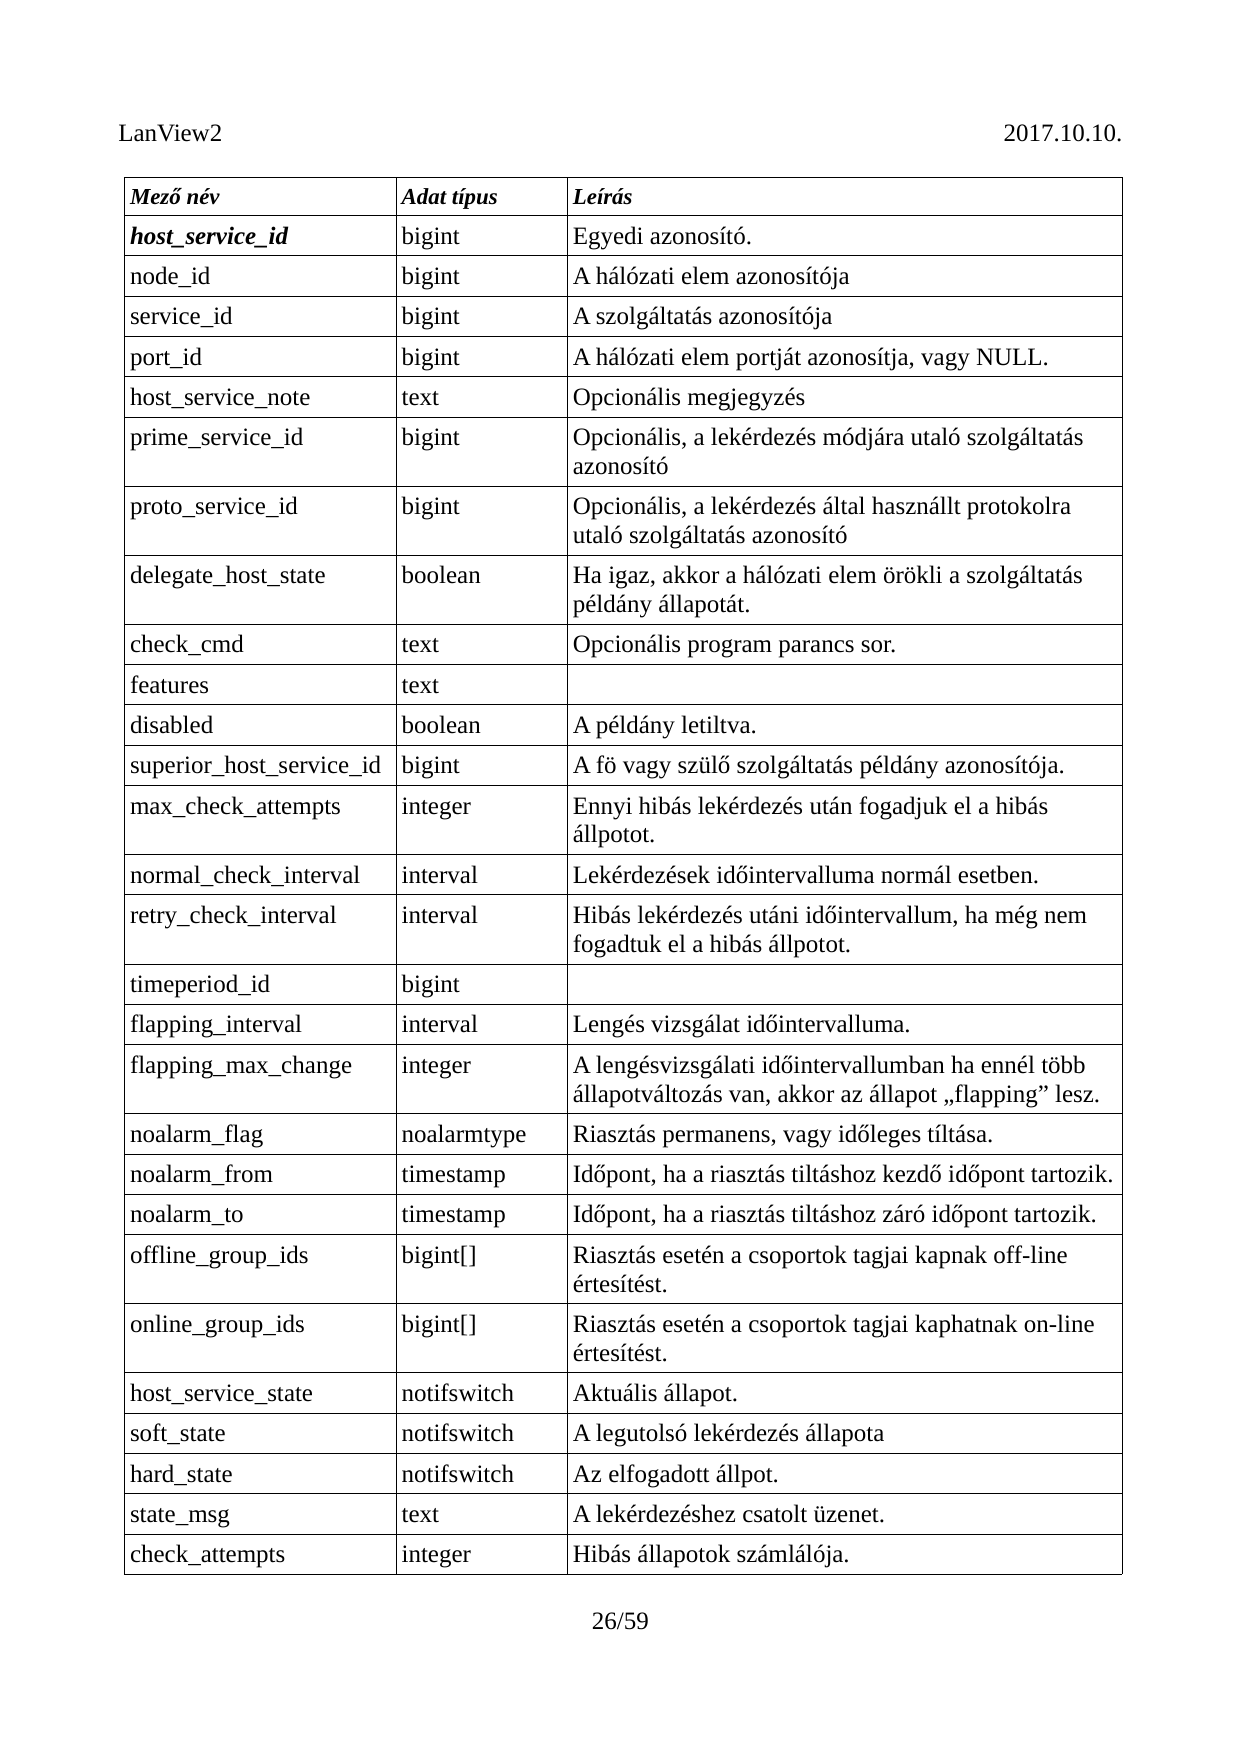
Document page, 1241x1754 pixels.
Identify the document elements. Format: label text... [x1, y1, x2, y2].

table_cell timeperiod_id [125, 965, 396, 1004]
table_cell Időpont, ha a riasztás tiltáshoz záró időpont tartozik. [568, 1195, 1122, 1234]
table_cell A példány letiltva. [568, 705, 1122, 745]
table_cell port_id [125, 337, 396, 376]
table_cell Opcionális megjegyzés [568, 377, 1122, 417]
table_cell integer [397, 786, 567, 854]
table_cell noalarm_to [125, 1195, 396, 1234]
table_cell A hálózati elem azonosítója [568, 256, 1122, 296]
table_cell notifswitch [397, 1454, 567, 1493]
table_cell offline_group_ids [125, 1235, 396, 1303]
table_cell node_id [125, 256, 396, 296]
table_cell host_service_state [125, 1373, 396, 1412]
table_cell flapping_max_change [125, 1045, 396, 1113]
table_cell check_attempts [125, 1535, 396, 1574]
table_cell integer [397, 1535, 567, 1574]
table_cell text [397, 625, 567, 664]
table_cell boolean [397, 705, 567, 745]
table_cell A szolgáltatás azonosítója [568, 297, 1122, 336]
table_cell Opcionális program parancs sor. [568, 625, 1122, 664]
table_header Adat típus [397, 178, 567, 215]
table_cell check_cmd [125, 625, 396, 664]
table_cell bigint [397, 337, 567, 376]
table_cell [568, 965, 1122, 1004]
table_cell A legutolsó lekérdezés állapota [568, 1414, 1122, 1453]
table_cell Hibás állapotok számlálója. [568, 1535, 1122, 1574]
table_cell noalarm_from [125, 1155, 396, 1194]
table_cell features [125, 665, 396, 704]
table_cell bigint [397, 297, 567, 336]
table_cell bigint[] [397, 1235, 567, 1303]
table_cell text [397, 1494, 567, 1533]
table_cell Az elfogadott állpot. [568, 1454, 1122, 1493]
table_cell text [397, 665, 567, 704]
table_cell proto_service_id [125, 487, 396, 555]
table_cell soft_state [125, 1414, 396, 1453]
table_cell bigint[] [397, 1304, 567, 1372]
table_cell Lengés vizsgálat időintervalluma. [568, 1005, 1122, 1044]
table_cell max_check_attempts [125, 786, 396, 854]
table_cell Egyedi azonosító. [568, 216, 1122, 255]
table_cell bigint [397, 965, 567, 1004]
table_cell Opcionális, a lekérdezés módjára utaló szolgáltatás azonosító [568, 418, 1122, 486]
table_cell Opcionális, a lekérdezés által használlt protokolra utaló szolgáltatás azonosító [568, 487, 1122, 555]
table_cell bigint [397, 746, 567, 785]
table_cell host_service_note [125, 377, 396, 417]
table_cell noalarmtype [397, 1114, 567, 1153]
table_cell A lengésvizsgálati időintervallumban ha ennél több állapotváltozás van, akkor az állapot „flapping” lesz. [568, 1045, 1122, 1113]
table_cell Időpont, ha a riasztás tiltáshoz kezdő időpont tartozik. [568, 1155, 1122, 1194]
table_header Mező név [125, 178, 396, 215]
table_cell online_group_ids [125, 1304, 396, 1372]
table_cell interval [397, 895, 567, 963]
table_cell Aktuális állapot. [568, 1373, 1122, 1412]
table_cell Hibás lekérdezés utáni időintervallum, ha még nem fogadtuk el a hibás állpotot. [568, 895, 1122, 963]
table_cell bigint [397, 487, 567, 555]
table_cell normal_check_interval [125, 855, 396, 894]
table_cell boolean [397, 556, 567, 624]
table_cell notifswitch [397, 1414, 567, 1453]
table_cell hard_state [125, 1454, 396, 1493]
table_cell retry_check_interval [125, 895, 396, 963]
table_cell Ha igaz, akkor a hálózati elem örökli a szolgáltatás példány állapotát. [568, 556, 1122, 624]
table_cell interval [397, 855, 567, 894]
table_cell [568, 665, 1122, 704]
table_cell integer [397, 1045, 567, 1113]
table_cell superior_host_service_id [125, 746, 396, 785]
table_cell delegate_host_state [125, 556, 396, 624]
table_cell bigint [397, 418, 567, 486]
table_cell Riasztás permanens, vagy időleges tíltása. [568, 1114, 1122, 1153]
table_cell noalarm_flag [125, 1114, 396, 1153]
table_cell Riasztás esetén a csoportok tagjai kaphatnak on-line értesítést. [568, 1304, 1122, 1372]
table_cell A fö vagy szülő szolgáltatás példány azonosítója. [568, 746, 1122, 785]
table_cell Lekérdezések időintervalluma normál esetben. [568, 855, 1122, 894]
table_cell service_id [125, 297, 396, 336]
table_cell state_msg [125, 1494, 396, 1533]
table_cell disabled [125, 705, 396, 745]
table_cell prime_service_id [125, 418, 396, 486]
table_cell A hálózati elem portját azonosítja, vagy NULL. [568, 337, 1122, 376]
table_cell notifswitch [397, 1373, 567, 1412]
table_cell timestamp [397, 1195, 567, 1234]
table_cell bigint [397, 216, 567, 255]
table_header Leírás [568, 178, 1122, 215]
table_cell flapping_interval [125, 1005, 396, 1044]
table_cell Ennyi hibás lekérdezés után fogadjuk el a hibás állpotot. [568, 786, 1122, 854]
table_cell timestamp [397, 1155, 567, 1194]
table_cell interval [397, 1005, 567, 1044]
table_cell A lekérdezéshez csatolt üzenet. [568, 1494, 1122, 1533]
table_cell host_service_id [125, 216, 396, 255]
table_cell bigint [397, 256, 567, 296]
table_cell Riasztás esetén a csoportok tagjai kapnak off-line értesítést. [568, 1235, 1122, 1303]
table_cell text [397, 377, 567, 417]
